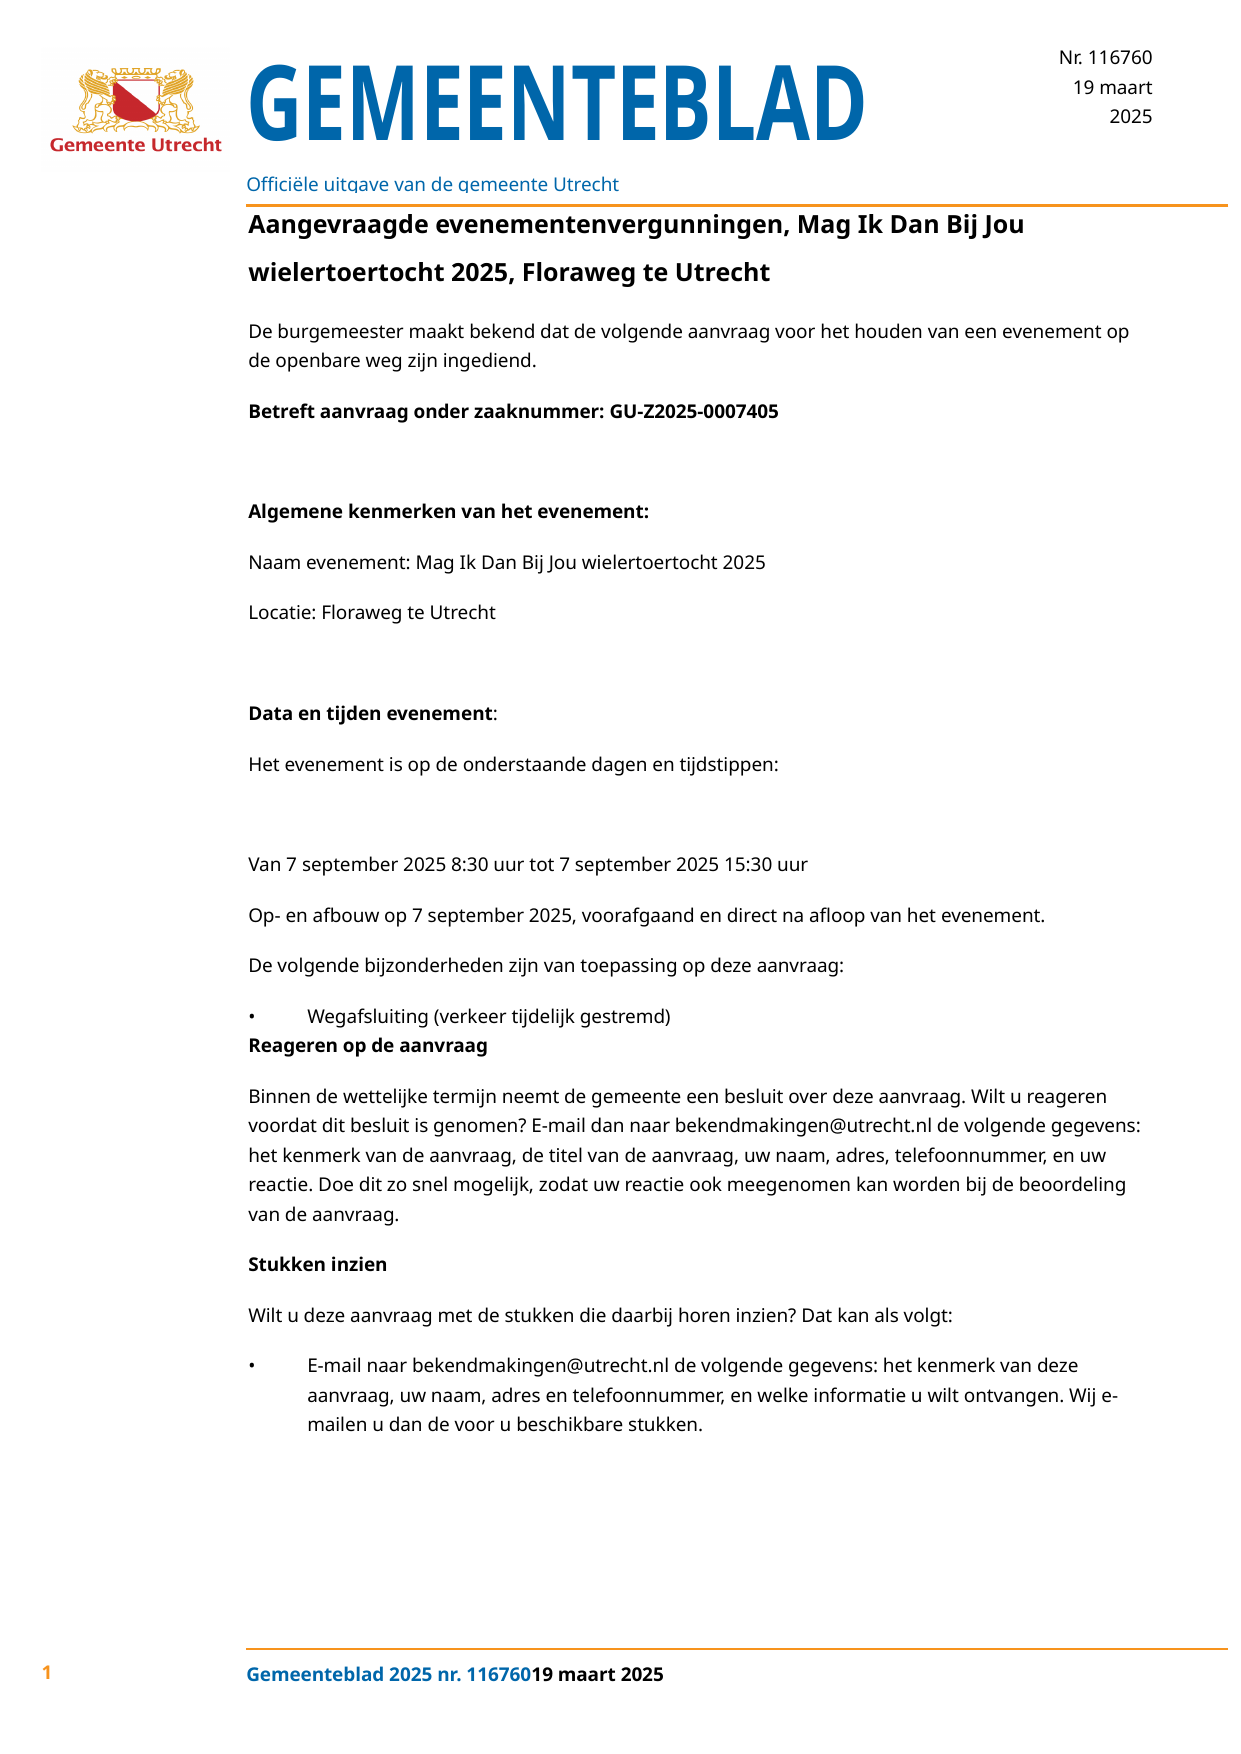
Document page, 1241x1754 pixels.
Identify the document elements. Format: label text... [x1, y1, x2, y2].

text Het evenement is op de onderstaande dagen en tijdstippen: [248, 751, 1152, 777]
text Van 7 september 2025 8:30 uur tot 7 september 2025 15:30 uur [248, 852, 1152, 877]
text Naam evenement: Mag Ik Dan Bij Jou wielertoertocht 2025 [248, 549, 1152, 575]
text De burgemeester maakt bekend dat de volgende aanvraag voor het houden van een evenement op de openbare weg zijn ingediend. [248, 318, 1152, 373]
text Locatie: Floraweg te Utrecht [248, 599, 1152, 625]
text Algemene kenmerken van het evenement: [248, 499, 1152, 524]
text Binnen de wettelijke termijn neemt de gemeente een besluit over deze aanvraag. Wilt u reageren voordat dit besluit is genomen? E-mail dan naar bekendmakingen@utrecht.nl de volgende gegevens: het kenmerk van de aanvraag, de titel van de aanvraag, uw naam, adres, telefoonnummer, en uw reactie. Doe dit zo snel mogelijk, zodat uw reactie ook meegenomen kan worden bij de beoordeling van de aanvraag. [248, 1083, 1152, 1227]
text Betreft aanvraag onder zaaknummer: GU-Z2025-0007405 [248, 398, 1152, 424]
text Stukken inzien [248, 1252, 1152, 1277]
picture [41, 47, 231, 172]
text Op- en afbouw op 7 september 2025, voorafgaand en direct na afloop van het evenement. [248, 902, 1152, 928]
list E-mail naar bekendmakingen@utrecht.nl de volgende gegevens: het kenmerk van deze aanvraag, uw naam, adres en telefoonnummer, en welke informatie u wilt ontvangen. Wij e-mailen u dan de voor u beschikbare stukken. [248, 1352, 1152, 1437]
text Reageren op de aanvraag [248, 1032, 1152, 1058]
text De volgende bijzonderheden zijn van toepassing op deze aanvraag: [248, 952, 1152, 978]
list Wegafsluiting (verkeer tijdelijk gestremd) [248, 1003, 1152, 1029]
text Aangevraagde evenementenvergunningen, Mag Ik Dan Bij Jou wielertoertocht 2025, Floraweg te Utrecht [248, 207, 1152, 288]
text Wilt u deze aanvraag met de stukken die daarbij horen inzien? Dat kan als volgt: [248, 1302, 1152, 1328]
text Data en tijden evenement: [248, 700, 1152, 726]
